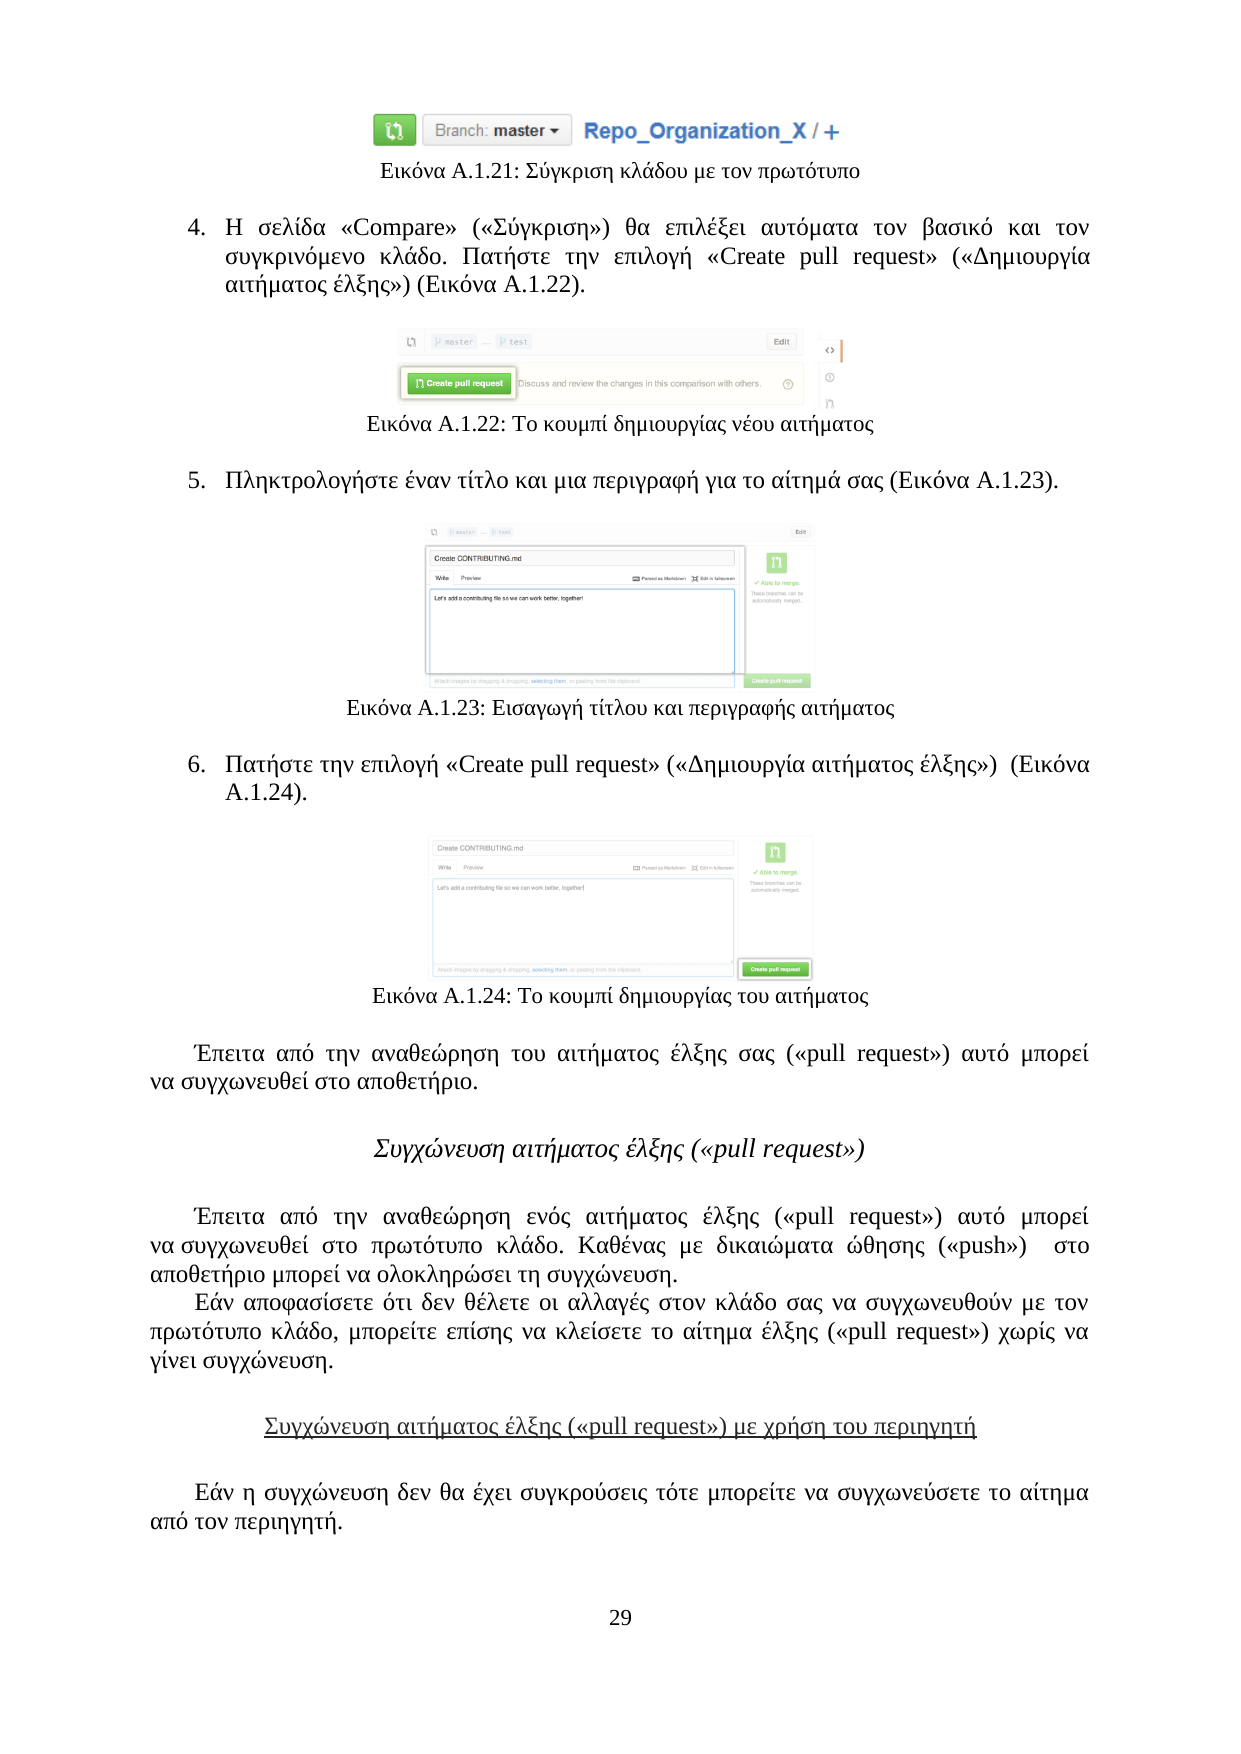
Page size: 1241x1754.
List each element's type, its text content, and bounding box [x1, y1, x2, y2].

text Εάν αποφασίσετε ότι δεν θέλετε οι αλλαγές στον κλάδο σας να συγχωνευθούν με τον πρωτότυπο κλάδο, μπορείτε επίσης να κλείσετε το αίτημα έλξης («pull request») χωρίς να γίνει συγχώνευση. [150, 1287, 1091, 1374]
subtitle Συγχώνευση αιτήματος έλξης («pull request») με χρήση του περιηγητή [150, 1411, 1091, 1440]
list Πατήστε την επιλογή «Create pull request» («Δημιουργία αιτήματος έλξης») (Εικόνα A.1.24). [187, 749, 1091, 806]
list Η σελίδα «Compare» («Σύγκριση») θα επιλέξει αυτόματα τον βασικό και τον συγκρινόμενο κλάδο. Πατήστε την επιλογή «Create pull request» («Δημιουργία αιτήματος έλξης») (Εικόνα A.1.22). [187, 212, 1091, 298]
text Εάν η συγχώνευση δεν θα έχει συγκρούσεις τότε μπορείτε να συγχωνεύσετε το αίτημα από τον περιηγητή. [150, 1477, 1091, 1535]
text Εικόνα A.1.21: Σύγκριση κλάδου με τον πρωτότυπο [150, 157, 1091, 183]
list Πληκτρολογήστε έναν τίτλο και μια περιγραφή για το αίτημά σας (Εικόνα A.1.23). [187, 465, 1091, 493]
text Εικόνα A.1.22: Το κουμπί δημιουργίας νέου αιτήματος [150, 410, 1091, 436]
text Έπειτα από την αναθεώρηση του αιτήματος έλξης σας («pull request») αυτό μπορεί να συγχωνευθεί στο αποθετήριο. [150, 1038, 1091, 1095]
subtitle Συγχώνευση αιτήματος έλξης («pull request») [150, 1133, 1091, 1164]
text Εικόνα A.1.24: Το κουμπί δημιουργίας του αιτήματος [150, 982, 1091, 1009]
text Έπειτα από την αναθεώρηση ενός αιτήματος έλξης («pull request») αυτό μπορεί να συγχωνευθεί στο πρωτότυπο κλάδο. Καθένας με δικαιώματα ώθησης («push») στο αποθετήριο μπορεί να ολοκληρώσει τη συγχώνευση. [150, 1201, 1091, 1287]
text Εικόνα A.1.23: Εισαγωγή τίτλου και περιγραφής αιτήματος [150, 693, 1091, 720]
